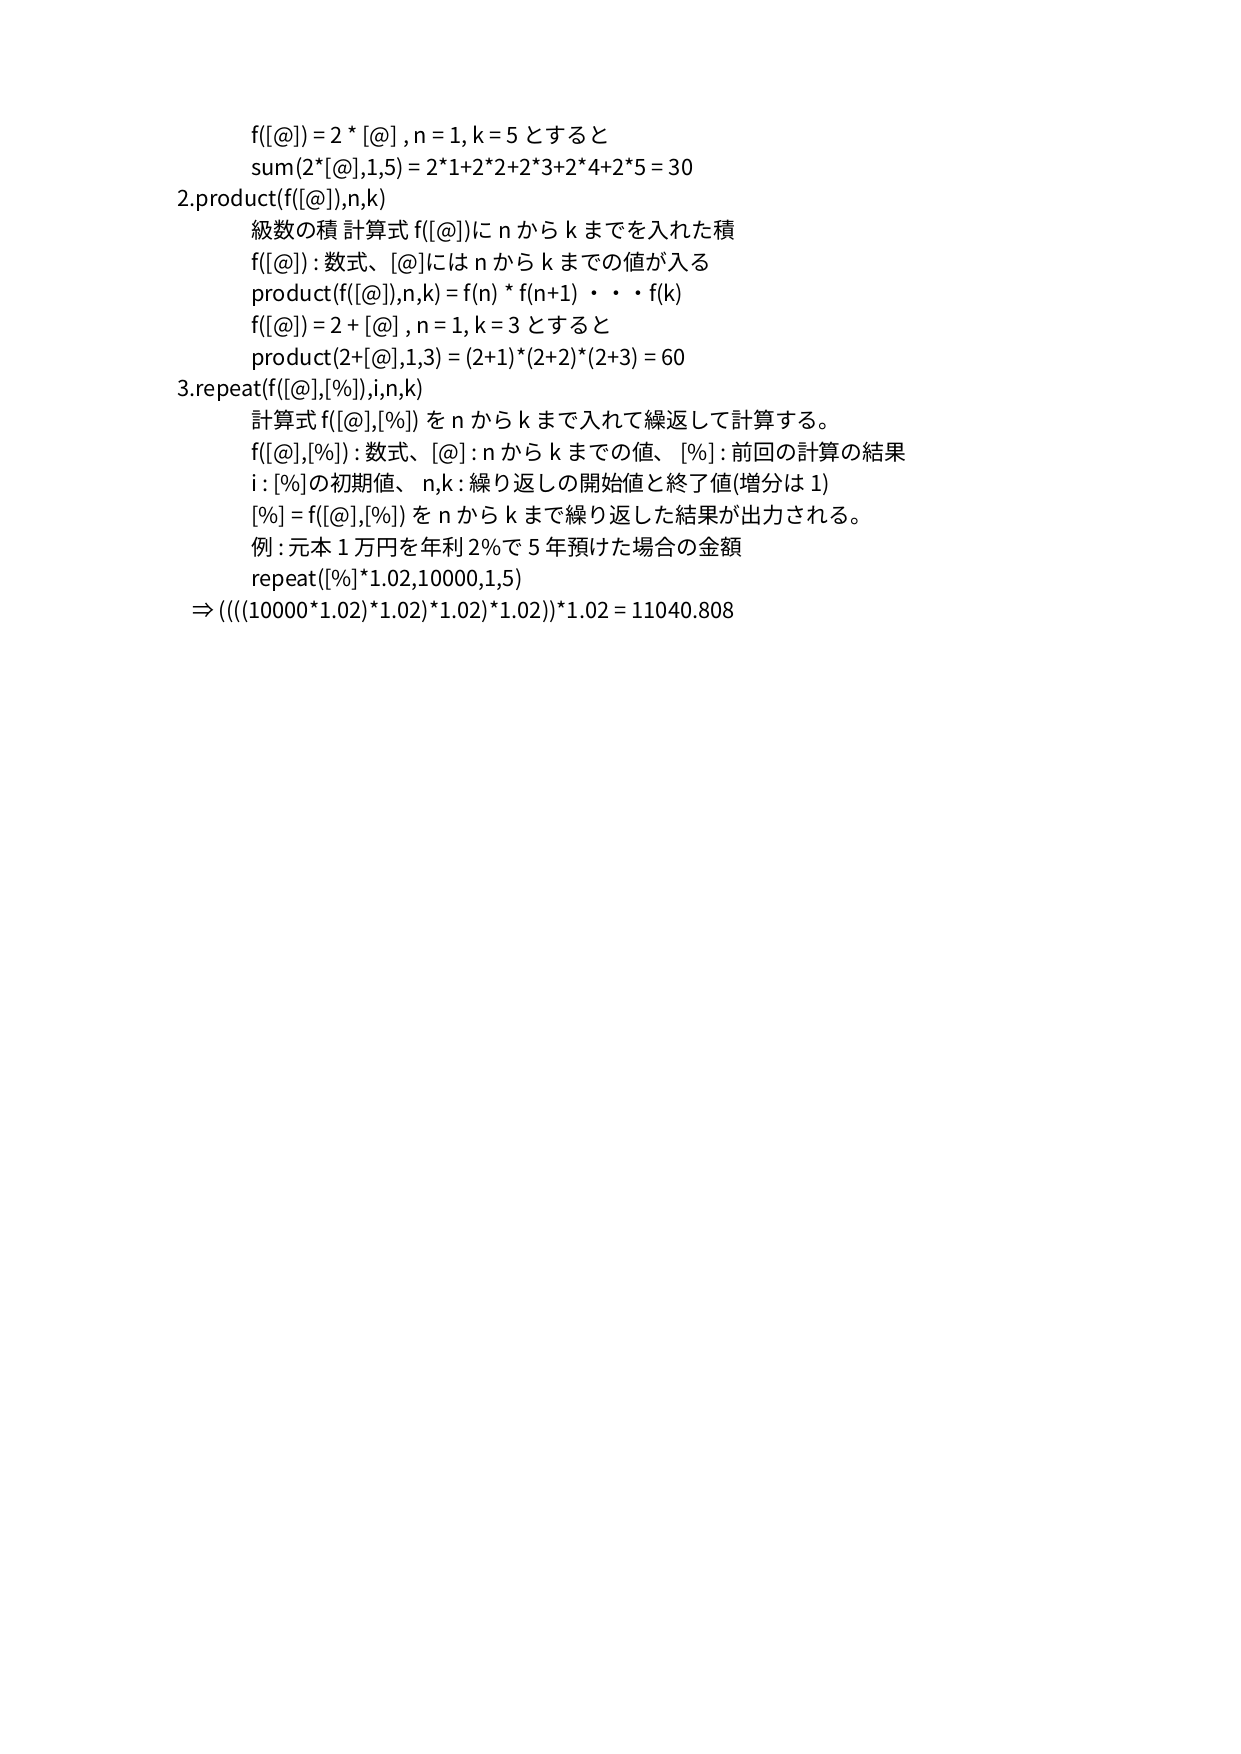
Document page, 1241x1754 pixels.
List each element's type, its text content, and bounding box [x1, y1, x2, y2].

text product(f([@]),n,k) = f(n) * f(n+1) ・・・f(k) [177, 276, 1122, 308]
text f([@]) : 数式、[@]には n から k までの値が入る [177, 245, 1122, 276]
text 例 : 元本 1 万円を年利 2%で 5 年預けた場合の金額 [177, 530, 1122, 561]
text i : [%]の初期値、 n,k : 繰り返しの開始値と終了値(増分は 1) [177, 466, 1122, 498]
text repeat([%]*1.02,10000,1,5) [177, 561, 1122, 593]
text 2.product(f([@]),n,k) [177, 181, 1122, 213]
text [%] = f([@],[%]) を n から k まで繰り返した結果が出力される。 [177, 498, 1122, 530]
text 級数の積 計算式 f([@])に n から k までを入れた積 [177, 213, 1122, 245]
text f([@],[%]) : 数式、[@] : n から k までの値、 [%] : 前回の計算の結果 [177, 435, 1122, 466]
text f([@]) = 2 + [@] , n = 1, k = 3 とすると [177, 308, 1122, 340]
text sum(2*[@],1,5) = 2*1+2*2+2*3+2*4+2*5 = 30 [177, 150, 1122, 181]
text ⇒ ((((10000*1.02)*1.02)*1.02)*1.02))*1.02 = 11040.808 [118, 593, 1122, 625]
text 3.repeat(f([@],[%]),i,n,k) [177, 371, 1122, 403]
text f([@]) = 2 * [@] , n = 1, k = 5 とすると [177, 118, 1122, 150]
text 計算式 f([@],[%]) を n から k まで入れて繰返して計算する。 [177, 403, 1122, 435]
text product(2+[@],1,3) = (2+1)*(2+2)*(2+3) = 60 [177, 340, 1122, 371]
